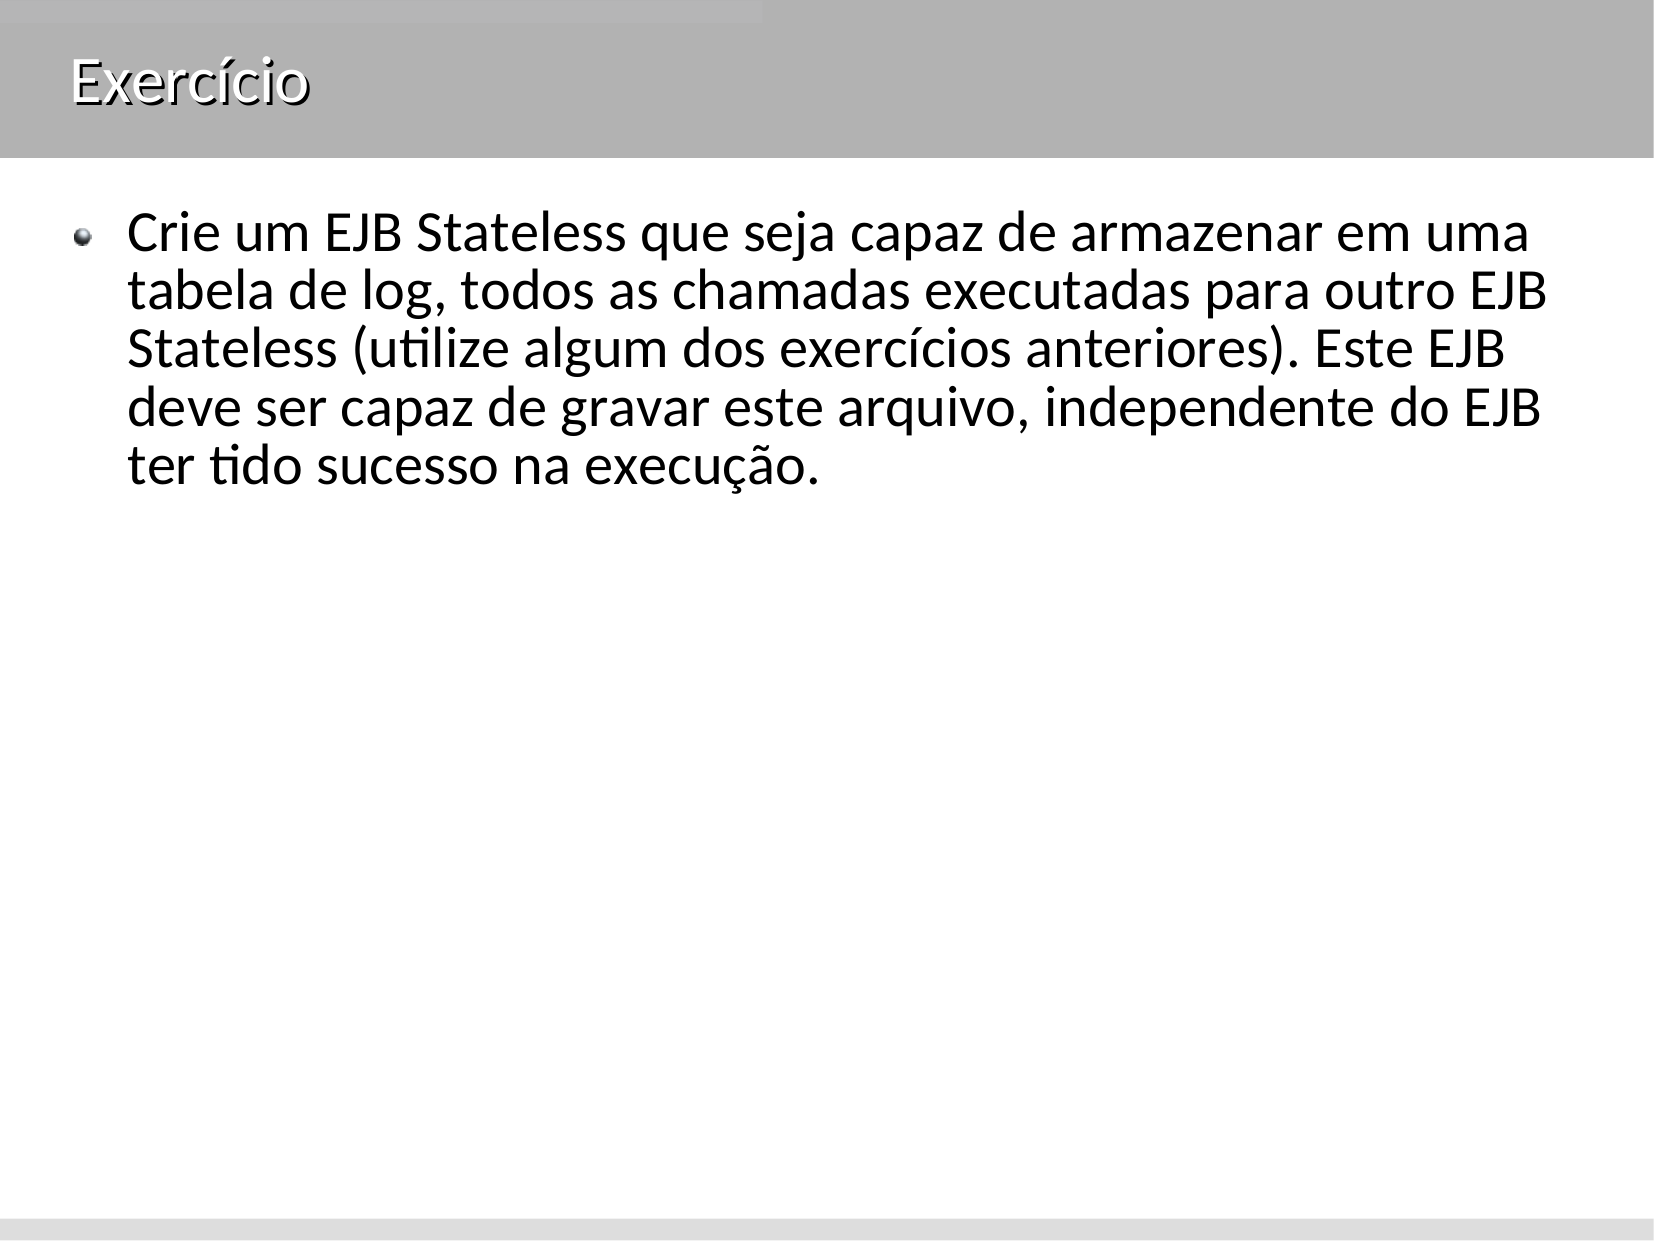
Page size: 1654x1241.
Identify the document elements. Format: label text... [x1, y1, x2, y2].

title Exercício [70, 11, 1536, 160]
list Crie um EJB Stateless que seja capaz de armazenar em uma tabela de log, todos as chamadas executadas para outro EJB Stateless (utilize algum dos exercícios anteriores). Este EJB deve ser capaz de gravar este arquivo, independente do EJB ter tido sucesso na execução. [56, 207, 1595, 1128]
